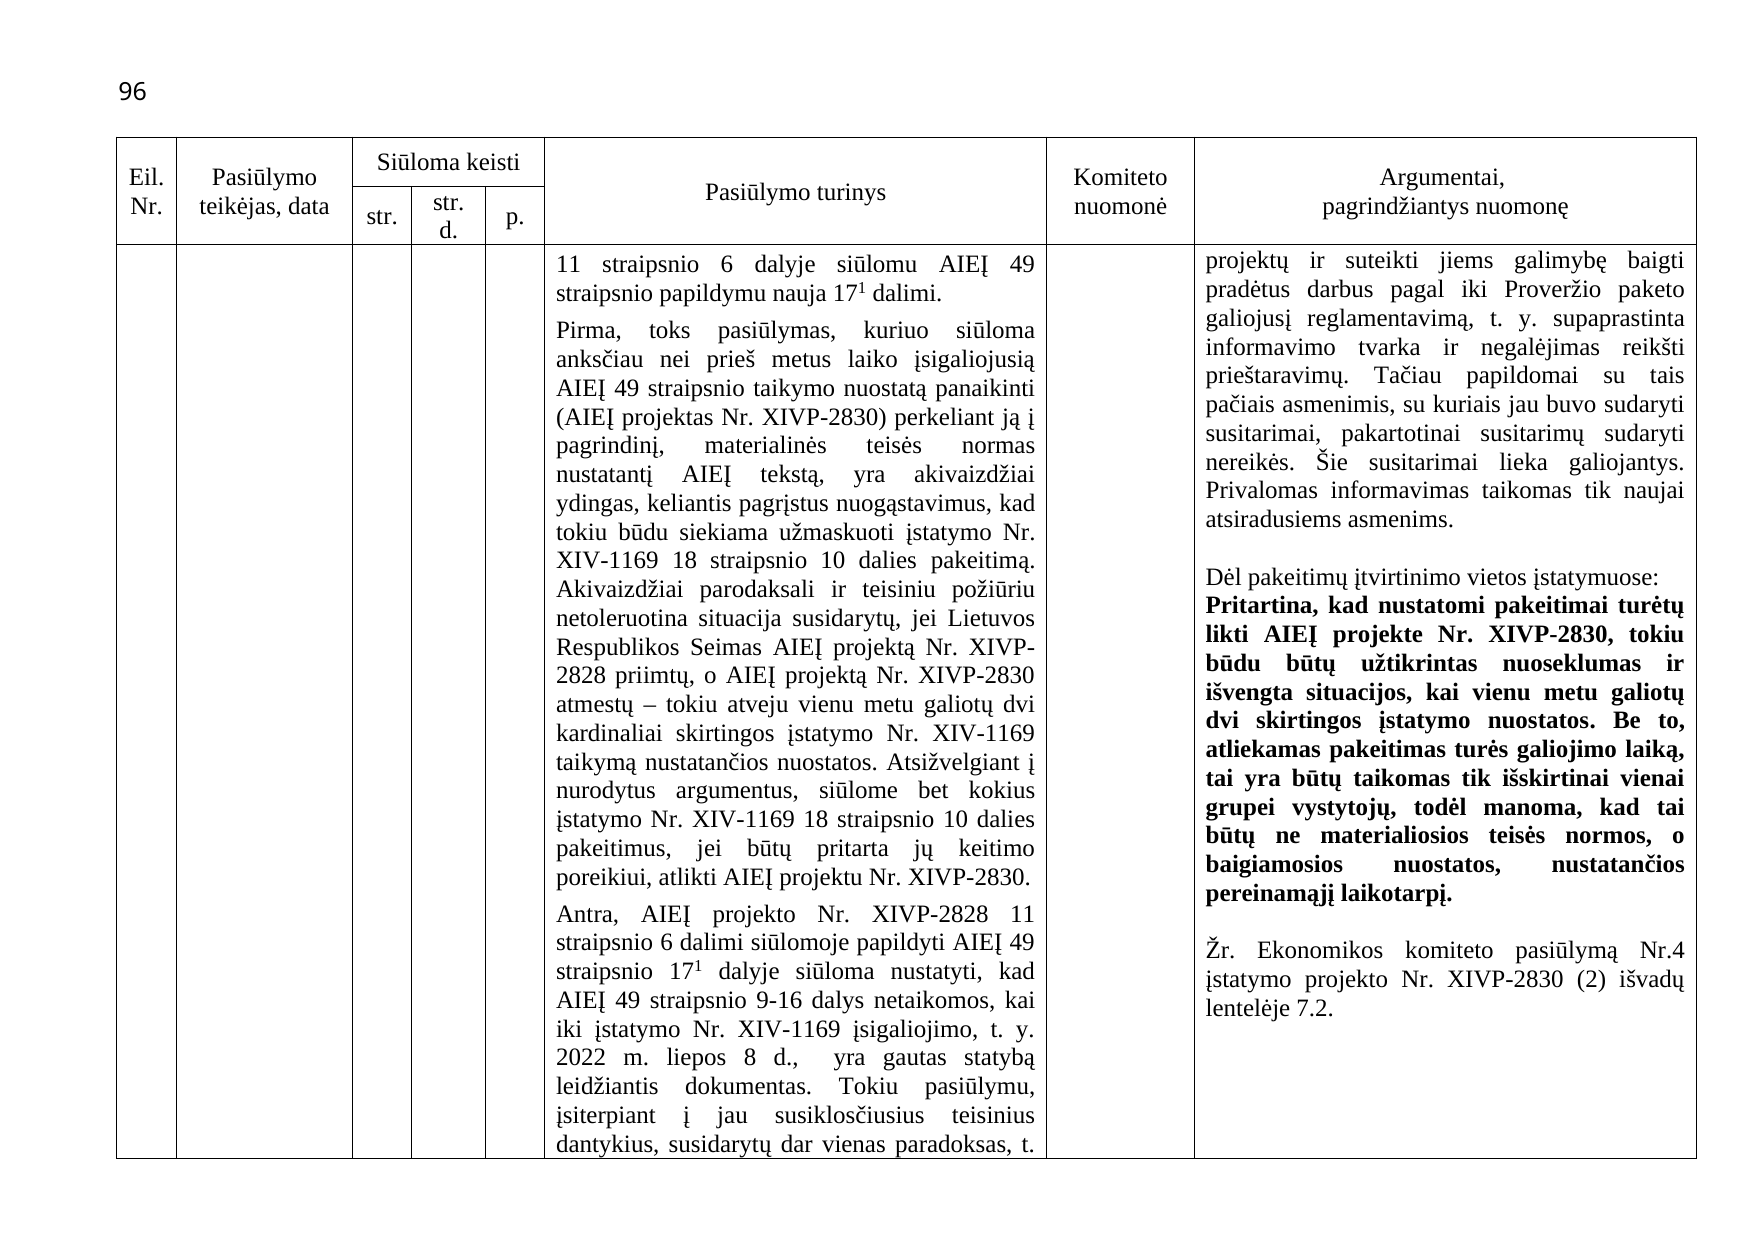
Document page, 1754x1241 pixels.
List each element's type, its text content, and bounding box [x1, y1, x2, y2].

table_cell [1047, 245, 1194, 1157]
table_cell str. [353, 187, 411, 244]
table_header Siūloma keisti [353, 138, 544, 186]
table_cell 11 straipsnio 6 dalyje siūlomu AIEĮ 49 straipsnio papildymu nauja 171 dalimi. Pirma, toks pasiūlymas, kuriuo siūloma anksčiau nei prieš metus laiko įsigaliojusią AIEĮ 49 straipsnio taikymo nuostatą panaikinti (AIEĮ projektas Nr. XIVP-2830) perkeliant ją į pagrindinį, materialinės teisės normas nustatantį AIEĮ tekstą, yra akivaizdžiai ydingas, keliantis pagrįstus nuogąstavimus, kad tokiu būdu siekiama užmaskuoti įstatymo Nr. XIV-1169 18 straipsnio 10 dalies pakeitimą. Akivaizdžiai parodaksali ir teisiniu požiūriu netoleruotina situacija susidarytų, jei Lietuvos Respublikos Seimas AIEĮ projektą Nr. XIVP-2828 priimtų, o AIEĮ projektą Nr. XIVP-2830 atmestų – tokiu atveju vienu metu galiotų dvi kardinaliai skirtingos įstatymo Nr. XIV-1169 taikymą nustatančios nuostatos. Atsižvelgiant į nurodytus argumentus, siūlome bet kokius įstatymo Nr. XIV-1169 18 straipsnio 10 dalies pakeitimus, jei būtų pritarta jų keitimo poreikiui, atlikti AIEĮ projektu Nr. XIVP-2830. Antra, AIEĮ projekto Nr. XIVP-2828 11 straipsnio 6 dalimi siūlomoje papildyti AIEĮ 49 straipsnio 171 dalyje siūloma nustatyti, kad AIEĮ 49 straipsnio 9-16 dalys netaikomos, kai iki įstatymo Nr. XIV-1169 įsigaliojimo, t. y. 2022 m. liepos 8 d., yra gautas statybą leidžiantis dokumentas. Tokiu pasiūlymu, įsiterpiant į jau susiklosčiusius teisinius dantykius, susidarytų dar vienas paradoksas, t. [545, 245, 1046, 1157]
table_cell str. d. [412, 187, 485, 244]
table_header Eil. Nr. [117, 138, 176, 244]
table_cell [177, 245, 352, 1157]
table_cell [486, 245, 544, 1157]
table_cell p. [486, 187, 544, 244]
table_header Komiteto nuomonė [1047, 138, 1194, 244]
table_header Pasiūlymo turinys [545, 138, 1046, 244]
table_header Pasiūlymo teikėjas, data [177, 138, 352, 244]
table_cell [117, 245, 176, 1157]
table_header Argumentai, pagrindžiantys nuomonę [1195, 138, 1696, 244]
table_cell projektų ir suteikti jiems galimybę baigti pradėtus darbus pagal iki Proveržio paketo galiojusį reglamentavimą, t. y. supaprastinta informavimo tvarka ir negalėjimas reikšti prieštaravimų. Tačiau papildomai su tais pačiais asmenimis, su kuriais jau buvo sudaryti susitarimai, pakartotinai susitarimų sudaryti nereikės. Šie susitarimai lieka galiojantys. Privalomas informavimas taikomas tik naujai atsiradusiems asmenims. Dėl pakeitimų įtvirtinimo vietos įstatymuose: Pritartina, kad nustatomi pakeitimai turėtų likti AIEĮ projekte Nr. XIVP-2830, tokiu būdu būtų užtikrintas nuoseklumas ir išvengta situacijos, kai vienu metu galiotų dvi skirtingos įstatymo nuostatos. Be to, atliekamas pakeitimas turės galiojimo laiką, tai yra būtų taikomas tik išskirtinai vienai grupei vystytojų, todėl manoma, kad tai būtų ne materialiosios teisės normos, o baigiamosios nuostatos, nustatančios pereinamąjį laikotarpį. Žr. Ekonomikos komiteto pasiūlymą Nr.4 įstatymo projekto Nr. XIVP-2830 (2) išvadų lentelėje 7.2. [1195, 245, 1696, 1157]
table_cell [353, 245, 411, 1157]
table_cell [412, 245, 485, 1157]
